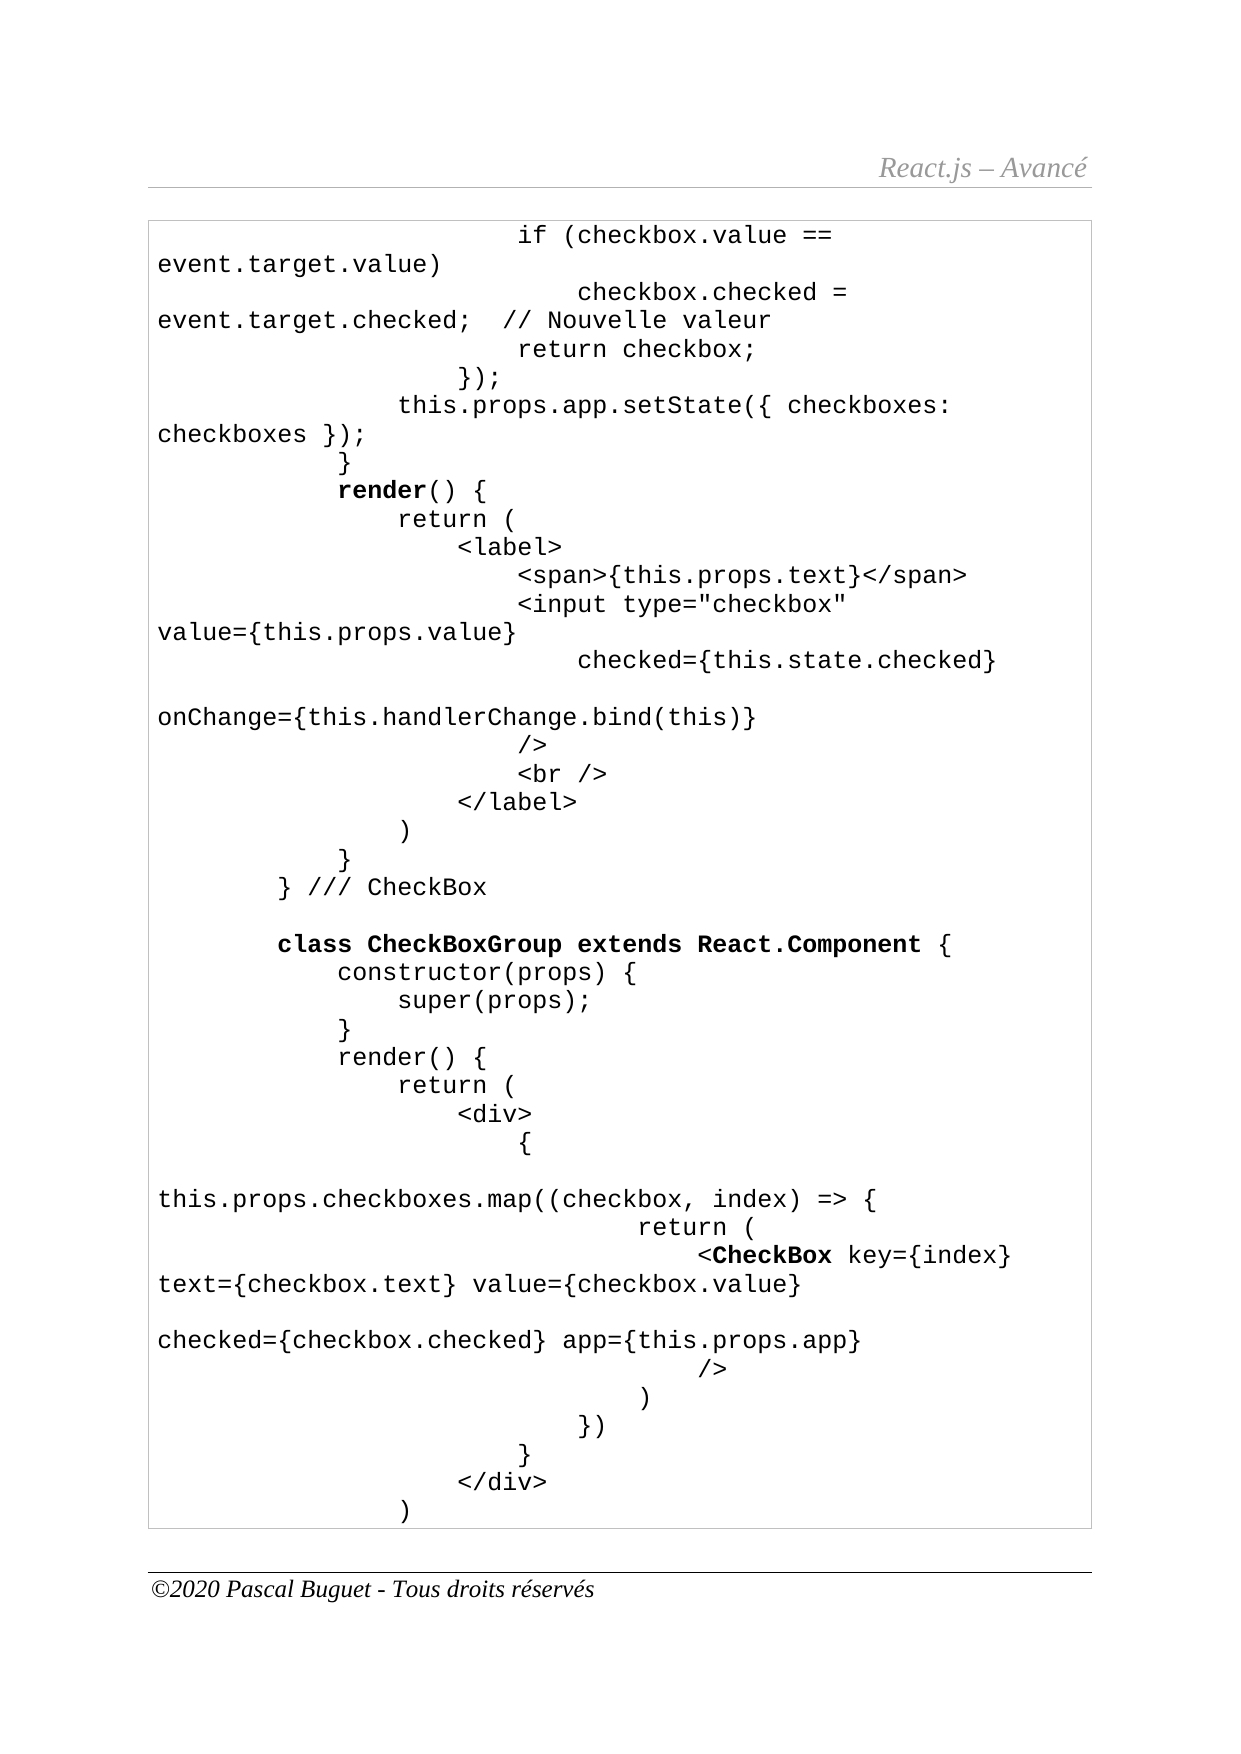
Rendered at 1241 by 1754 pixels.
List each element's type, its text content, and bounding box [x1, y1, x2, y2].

text } [149, 1013, 1091, 1041]
text /> [149, 730, 1091, 758]
text onChange={this.handlerChange.bind(this)} [149, 673, 1091, 730]
text ) [149, 1381, 1091, 1410]
text checkbox.checked = event.target.checked; // Nouvelle valeur [149, 276, 1091, 333]
text /> [149, 1353, 1091, 1381]
text this.props.checkboxes.map((checkbox, index) => { [149, 1155, 1091, 1211]
text constructor(props) { [149, 956, 1091, 985]
text this.props.app.setState({ checkboxes: checkboxes }); [149, 390, 1091, 446]
text <CheckBox key={index} text={checkbox.text} value={checkbox.value} [149, 1240, 1091, 1296]
text return checkbox; [149, 333, 1091, 361]
text return ( [149, 1070, 1091, 1098]
text ) [149, 1495, 1091, 1528]
text { [149, 1126, 1091, 1155]
text render() { [149, 1041, 1091, 1070]
text <label> [149, 531, 1091, 560]
text super(props); [149, 985, 1091, 1013]
text checked={checkbox.checked} app={this.props.app} [149, 1296, 1091, 1353]
text }); [149, 361, 1091, 390]
text } [149, 1438, 1091, 1466]
text <div> [149, 1098, 1091, 1126]
text if (checkbox.value == event.target.value) [149, 221, 1091, 276]
text <input type="checkbox" value={this.props.value} [149, 588, 1091, 645]
text } [149, 446, 1091, 475]
text </div> [149, 1466, 1091, 1495]
text } [149, 843, 1091, 871]
text ) [149, 815, 1091, 843]
text checked={this.state.checked} [149, 645, 1091, 673]
text </label> [149, 786, 1091, 815]
text }) [149, 1410, 1091, 1438]
text return ( [149, 1211, 1091, 1240]
text render() { [149, 475, 1091, 503]
text } /// CheckBox [149, 871, 1091, 903]
text class CheckBoxGroup extends React.Component { [149, 928, 1091, 956]
text return ( [149, 503, 1091, 531]
text <br /> [149, 758, 1091, 786]
text <span>{this.props.text}</span> [149, 560, 1091, 588]
